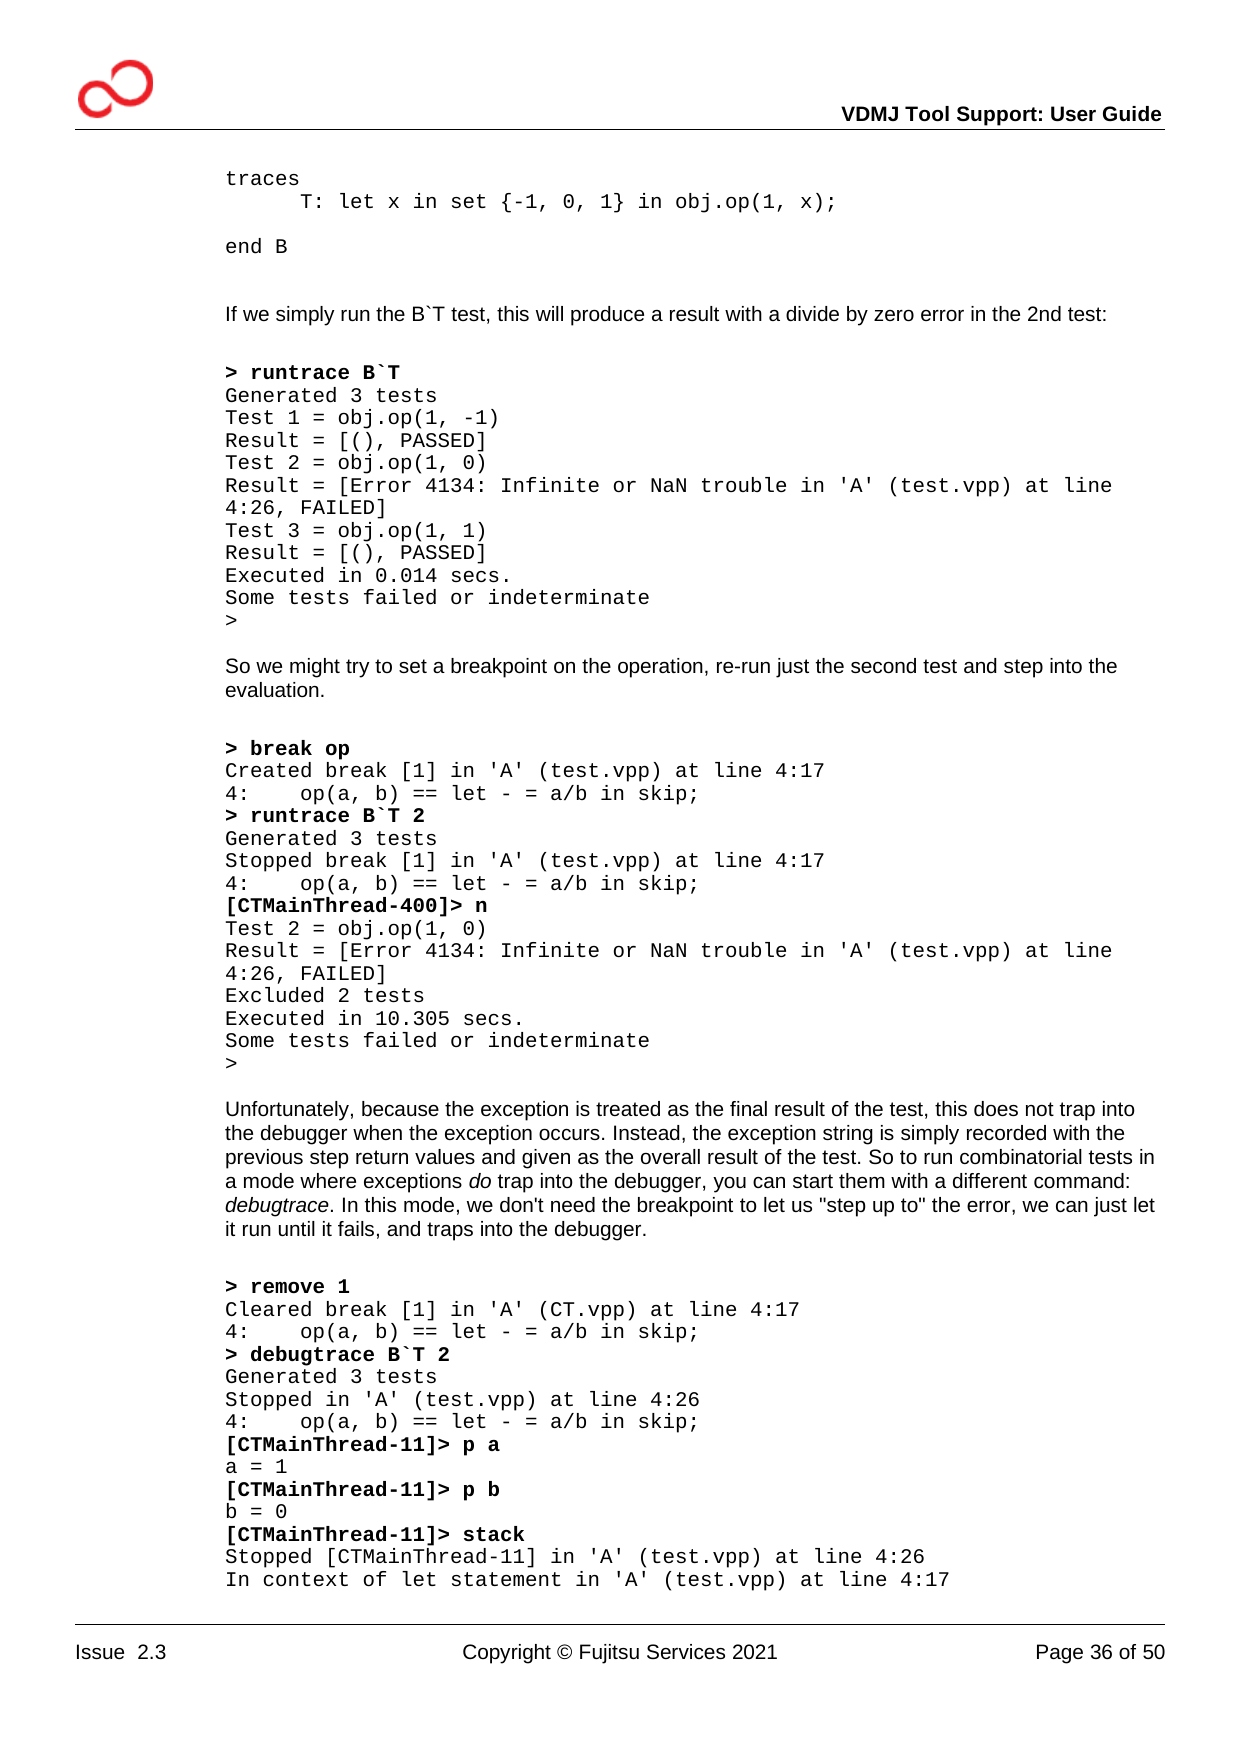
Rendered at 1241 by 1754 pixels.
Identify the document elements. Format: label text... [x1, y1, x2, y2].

text end B [225, 235, 1165, 258]
text [CTMainThread-400]> n [225, 894, 1165, 917]
text Generated 3 tests [225, 384, 1165, 407]
text Excluded 2 tests [225, 984, 1165, 1007]
text Some tests failed or indeterminate [225, 1029, 1165, 1052]
text Result = [(), PASSED] [225, 429, 1165, 452]
text [CTMainThread-11]> stack [225, 1523, 1165, 1546]
text In context of let statement in 'A' (test.vpp) at line 4:17 [225, 1568, 1165, 1591]
text 4: op(a, b) == let - = a/b in skip; [225, 1411, 1165, 1433]
text traces [225, 168, 1165, 190]
text > [225, 1052, 1165, 1074]
text Created break [1] in 'A' (test.vpp) at line 4:17 [225, 759, 1165, 782]
text a = 1 [225, 1456, 1165, 1478]
text Stopped break [1] in 'A' (test.vpp) at line 4:17 [225, 849, 1165, 872]
text 4: op(a, b) == let - = a/b in skip; [225, 782, 1165, 804]
text > [225, 609, 1165, 632]
text Generated 3 tests [225, 827, 1165, 849]
text > runtrace B`T 2 [225, 804, 1165, 827]
text Unfortunately, because the exception is treated as the final result of the test, this does not trap into the debugger when the exception occurs. Instead, the exception string is simply recorded with the previous step return values and given as the overall result of the test. So to run combinatorial tests in a mode where exceptions do trap into the debugger, you can start them with a different command: debugtrace. In this mode, we don't need the breakpoint to let us "step up to" the error, we can just let it run until it fails, and traps into the debugger. [225, 1097, 1165, 1241]
text > debugtrace B`T 2 [225, 1343, 1165, 1366]
text Result = [(), PASSED] [225, 542, 1165, 564]
text [CTMainThread-11]> p a [225, 1433, 1165, 1456]
text Test 3 = obj.op(1, 1) [225, 519, 1165, 542]
text > break op [225, 737, 1165, 759]
text Cleared break [1] in 'A' (CT.vpp) at line 4:17 [225, 1298, 1165, 1321]
text If we simply run the B`T test, this will produce a result with a divide by zero error in the 2nd test: [225, 303, 1165, 327]
text > remove 1 [225, 1276, 1165, 1298]
text Some tests failed or indeterminate [225, 587, 1165, 609]
text b = 0 [225, 1501, 1165, 1523]
text So we might try to set a breakpoint on the operation, re-run just the second test and step into the evaluation. [225, 654, 1165, 702]
text T: let x in set {-1, 0, 1} in obj.op(1, x); [225, 190, 1165, 213]
text Generated 3 tests [225, 1366, 1165, 1388]
text Stopped [CTMainThread-11] in 'A' (test.vpp) at line 4:26 [225, 1546, 1165, 1568]
text Stopped in 'A' (test.vpp) at line 4:26 [225, 1388, 1165, 1411]
text > runtrace B`T [225, 362, 1165, 384]
text Result = [Error 4134: Infinite or NaN trouble in 'A' (test.vpp) at line 4:26, FAILED] [225, 474, 1165, 519]
text 4: op(a, b) == let - = a/b in skip; [225, 872, 1165, 894]
text Test 2 = obj.op(1, 0) [225, 452, 1165, 474]
picture [78, 52, 153, 128]
text 4: op(a, b) == let - = a/b in skip; [225, 1321, 1165, 1343]
text Executed in 0.014 secs. [225, 564, 1165, 587]
text Result = [Error 4134: Infinite or NaN trouble in 'A' (test.vpp) at line 4:26, FAILED] [225, 939, 1165, 984]
text Test 2 = obj.op(1, 0) [225, 917, 1165, 939]
text Test 1 = obj.op(1, -1) [225, 407, 1165, 429]
text Executed in 10.305 secs. [225, 1007, 1165, 1029]
text [CTMainThread-11]> p b [225, 1478, 1165, 1501]
